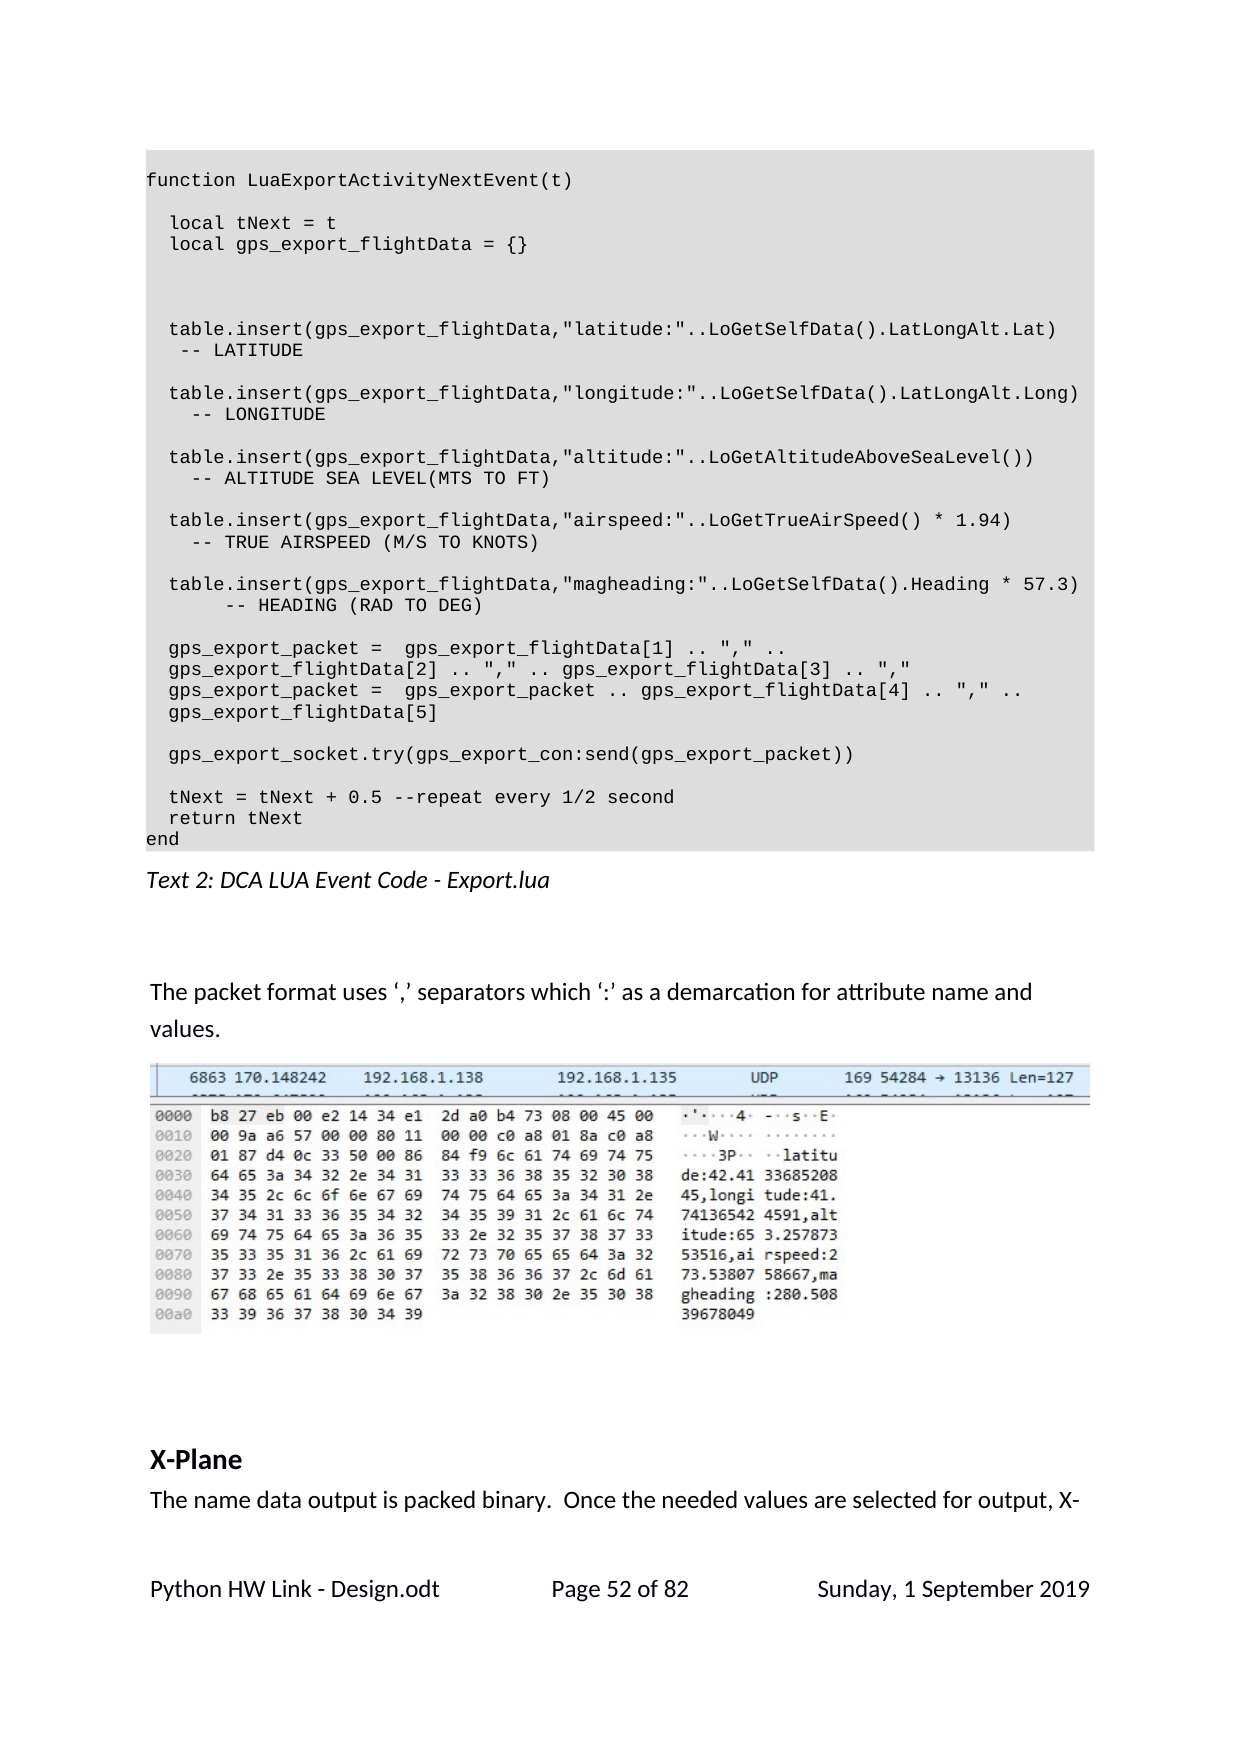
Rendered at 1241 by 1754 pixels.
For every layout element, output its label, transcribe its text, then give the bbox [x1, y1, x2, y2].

text Text 2: DCA LUA Event Code - Export.lua [146, 852, 1094, 894]
picture [150, 1063, 1091, 1334]
text The packet format uses ‘,’ separators which ‘:’ as a demarcation for attribute name and values. [150, 976, 1090, 1043]
text The name data output is packed binary. Once the needed values are selected for output, X- [150, 1485, 1090, 1515]
subtitle X-Plane [150, 1441, 1090, 1476]
